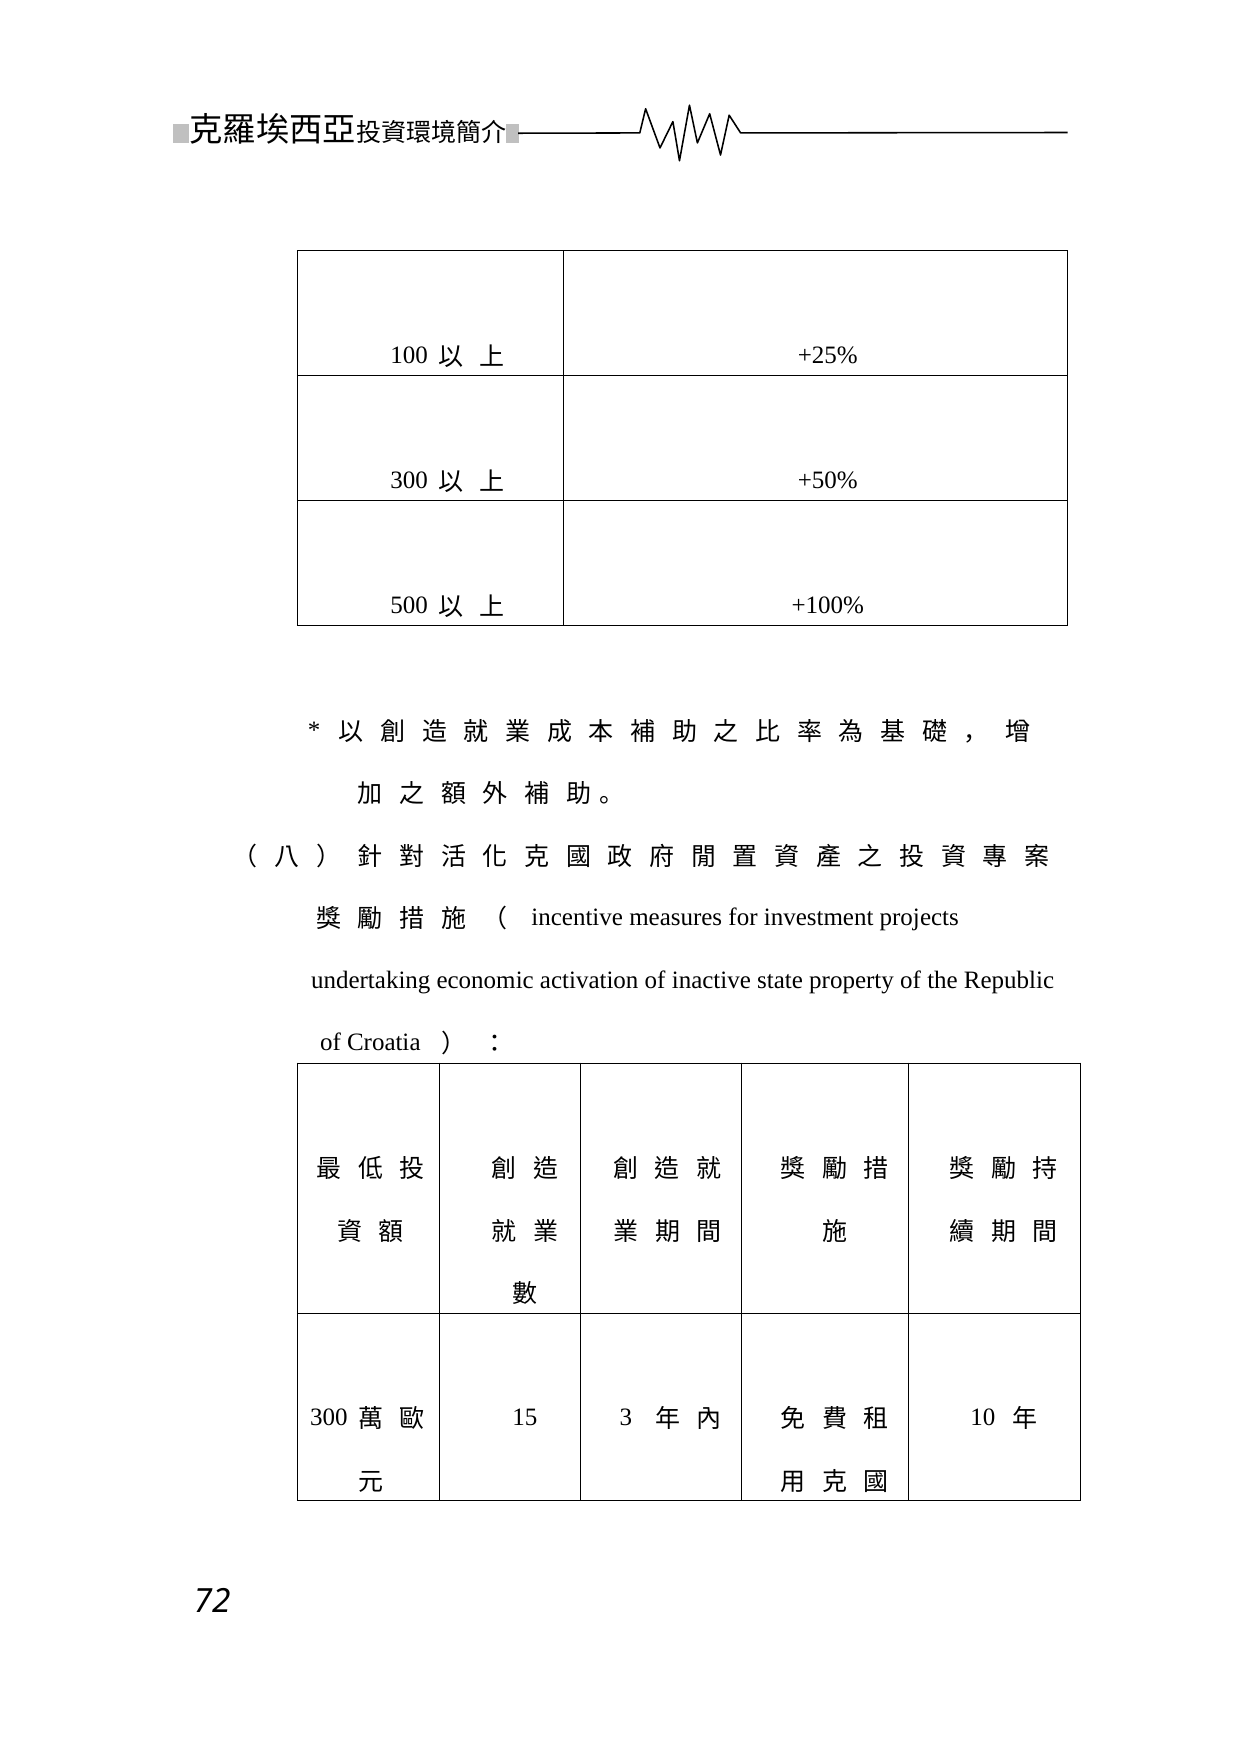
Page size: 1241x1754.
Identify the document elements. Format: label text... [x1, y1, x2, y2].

table_header 創造就業期間 [581, 1064, 741, 1313]
table_cell +100% [564, 501, 1067, 625]
table_cell 300萬歐元 [298, 1314, 439, 1500]
table_cell 15 [440, 1314, 580, 1500]
text * 以創造就業成本補助之比率為基礎，增加之額外補助。 [281, 688, 1058, 813]
text （八）針對活化克國政府閒置資產之投資專案獎勵措施（incentive measures for investment projects undertaking economic activation of inactive state property of the Republic of Croatia）： [207, 813, 1058, 1063]
table_header 創造就業數 [440, 1064, 580, 1313]
table_cell +50% [564, 376, 1067, 500]
table_header 獎勵措施 [742, 1064, 908, 1313]
table_cell 500以上 [298, 501, 563, 625]
table_cell 3年內 [581, 1314, 741, 1500]
table_cell 300以上 [298, 376, 563, 500]
table_header 最低投資額 [298, 1064, 439, 1313]
table_cell 100以上 [298, 251, 563, 375]
table_cell +25% [564, 251, 1067, 375]
table_cell 免費租用克國 [742, 1314, 908, 1500]
table_cell 10年 [909, 1314, 1080, 1500]
table_header 獎勵持續期間 [909, 1064, 1080, 1313]
